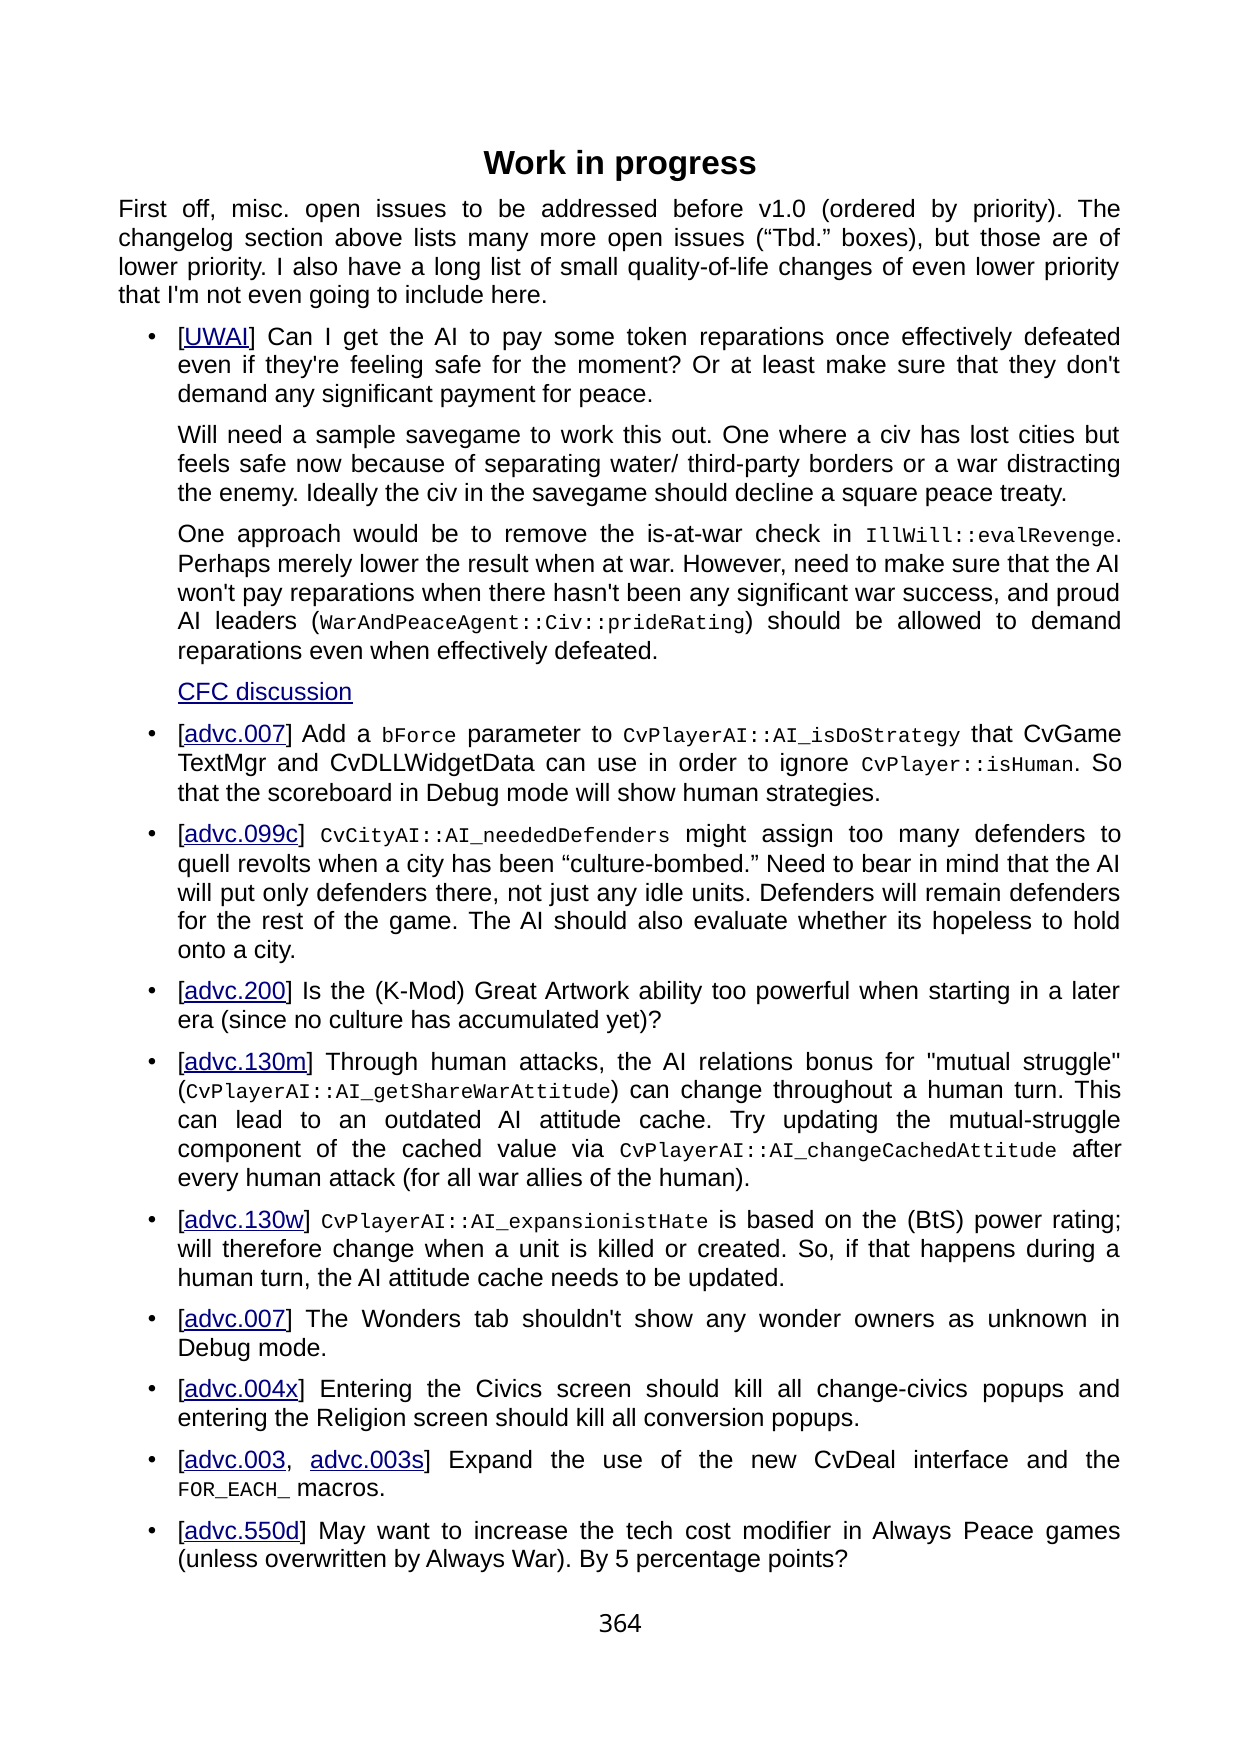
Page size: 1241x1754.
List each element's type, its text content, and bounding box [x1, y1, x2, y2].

list CFC discussion [148, 677, 1122, 706]
text First off, misc. open issues to be addressed before v1.0 (ordered by priority). The changelog section above lists many more open issues (“Tbd.” boxes), but those are of lower priority. I also have a long list of small quality-of-life changes of even lower priority that I'm not even going to include here. [118, 194, 1122, 309]
list [advc.007] The Wonders tab shouldn't show any wonder owners as unknown in Debug mode. [148, 1304, 1122, 1362]
list Will need a sample savegame to work this out. One where a civ has lost cities but feels safe now because of separating water/ third-party borders or a war distracting the enemy. Ideally the civ in the savegame should decline a square peace treaty. [148, 420, 1122, 507]
subtitle Work in progress [118, 143, 1122, 182]
list [UWAI] Can I get the AI to pay some token reparations once effectively defeated even if they're feeling safe for the moment? Or at least make sure that they don't demand any significant payment for peace. [148, 322, 1122, 408]
list [advc.007] Add a bForce parameter to CvPlayerAI::AI_isDoStrategy that CvGame TextMgr and CvDLLWidgetData can use in order to ignore CvPlayer::isHuman. So that the scoreboard in Debug mode will show human strategies. [148, 718, 1122, 807]
list [advc.003, advc.003s] Expand the use of the new CvDeal interface and the FOR_EACH_ macros. [148, 1444, 1122, 1503]
list [advc.550d] May want to increase the tech cost modifier in Always Peace games (unless overwritten by Always War). By 5 percentage points? [148, 1516, 1122, 1573]
list One approach would be to remove the is-at-war check in IllWill::evalRevenge. Perhaps merely lower the result when at war. However, need to make sure that the AI won't pay reparations when there hasn't been any significant war success, and proud AI leaders (WarAndPeaceAgent::Civ::prideRating) should be allowed to demand reparations even when effectively defeated. [148, 519, 1122, 665]
list [advc.130m] Through human attacks, the AI relations bonus for "mutual struggle" (CvPlayerAI::AI_getShareWarAttitude) can change throughout a human turn. This can lead to an outdated AI attitude cache. Try updating the mutual-struggle component of the cached value via CvPlayerAI::AI_changeCachedAttitude after every human attack (for all war allies of the human). [148, 1046, 1122, 1192]
list [advc.130w] CvPlayerAI::AI_expansionistHate is based on the (BtS) power rating; will therefore change when a unit is killed or created. So, if that happens during a human turn, the AI attitude cache needs to be updated. [148, 1205, 1122, 1292]
list [advc.004x] Entering the Civics screen should kill all change-civics popups and entering the Religion screen should kill all conversion popups. [148, 1374, 1122, 1432]
list [advc.099c] CvCityAI::AI_neededDefenders might assign too many defenders to quell revolts when a city has been “culture-bombed.” Need to bear in mind that the AI will put only defenders there, not just any idle units. Defenders will remain defenders for the rest of the game. The AI should also evaluate whether its hopeless to hold onto a city. [148, 819, 1122, 964]
list [advc.200] Is the (K-Mod) Great Artwork ability too powerful when starting in a later era (since no culture has accumulated yet)? [148, 976, 1122, 1034]
